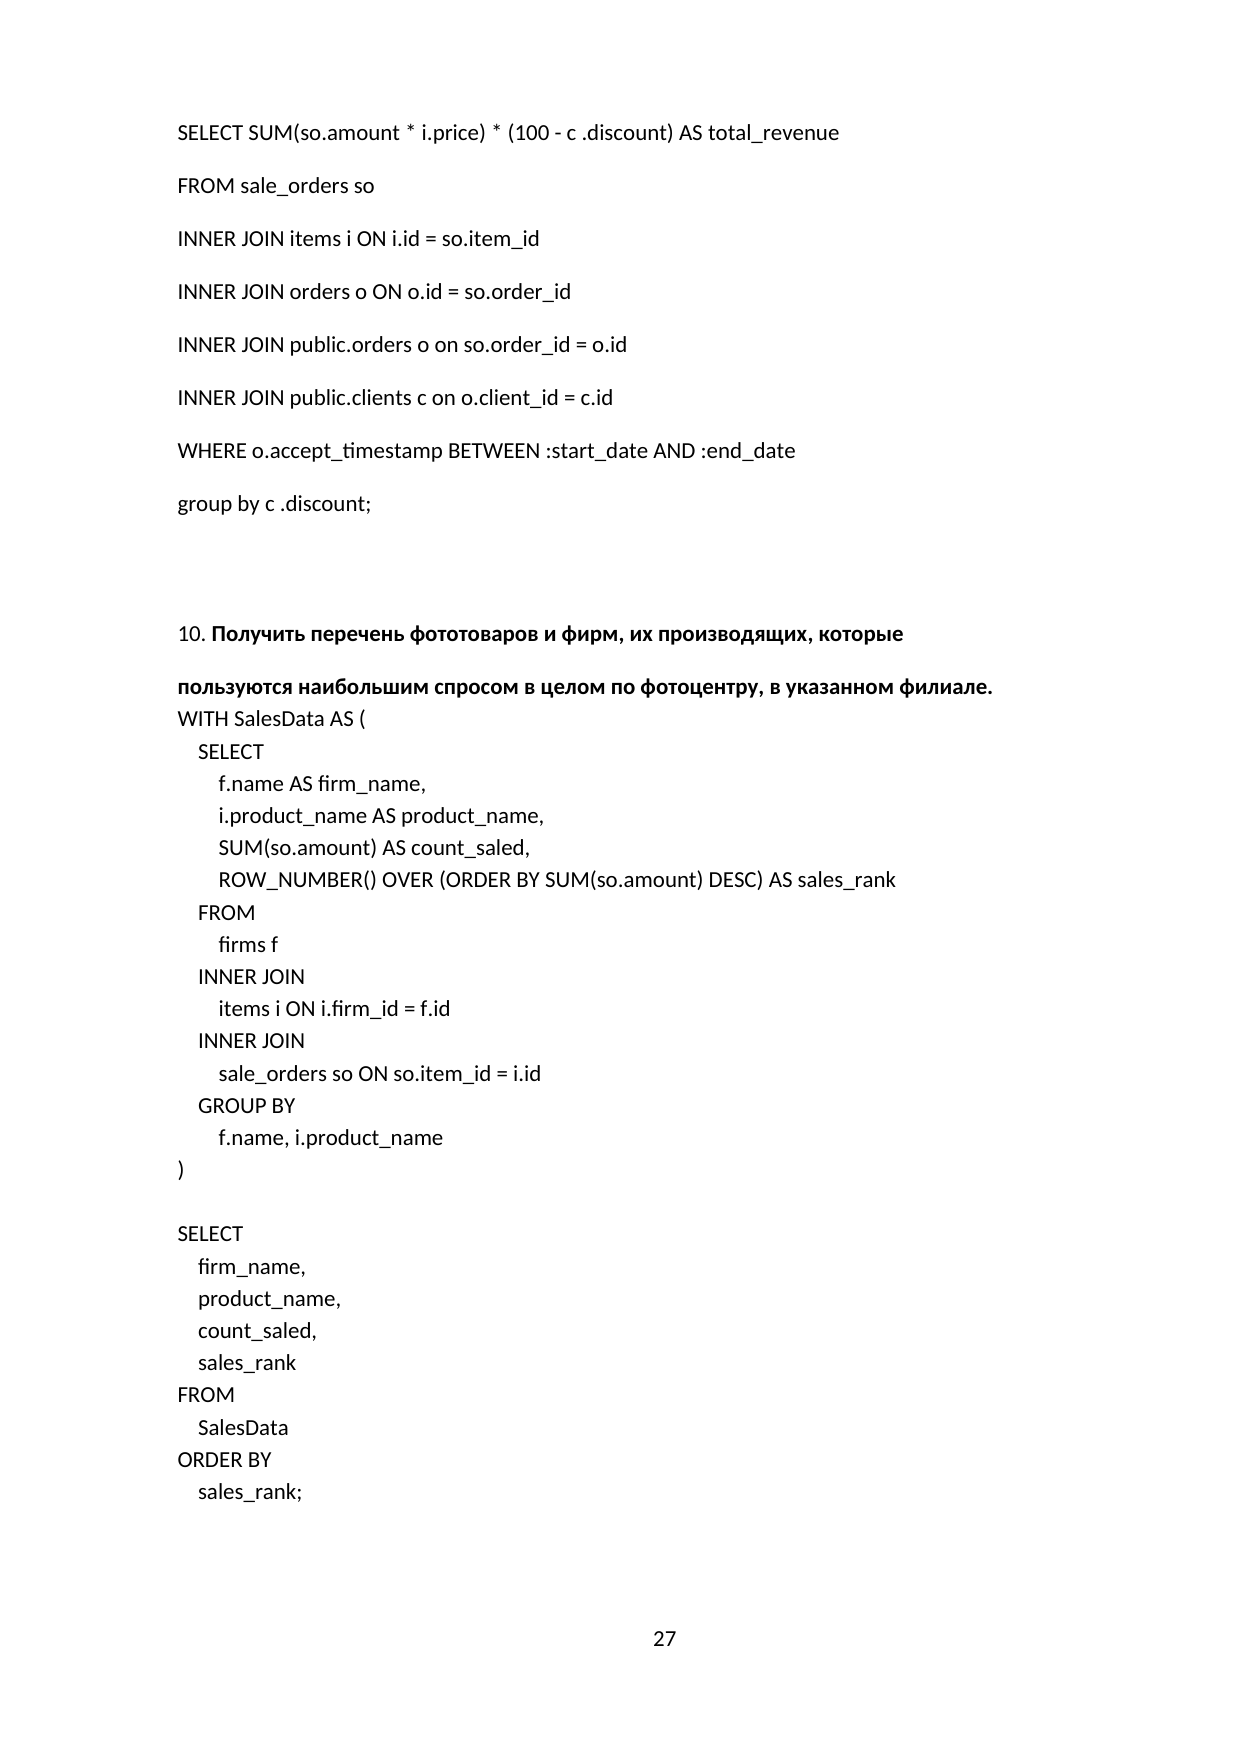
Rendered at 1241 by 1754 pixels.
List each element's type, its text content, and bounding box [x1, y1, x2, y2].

text INNER JOIN items i ON i.id = so.item_id [177, 224, 1152, 252]
text INNER JOIN orders o ON o.id = so.order_id [177, 277, 1152, 305]
text INNER JOIN public.orders o on so.order_id = o.id [177, 330, 1152, 358]
text group by c .discount; [177, 489, 1152, 517]
text WHERE o.accept_timestamp BETWEEN :start_date AND :end_date [177, 436, 1152, 464]
text FROM sale_orders so [177, 171, 1152, 199]
text INNER JOIN public.clients c on o.client_id = c.id [177, 383, 1152, 411]
text пользуются наибольшим спросом в целом по фотоцентру, в указанном филиале. WITH SalesData AS ( SELECT f.name AS firm_name, i.product_name AS product_name, SUM(so.amount) AS count_saled, ROW_NUMBER() OVER (ORDER BY SUM(so.amount) DESC) AS sales_rank FROM firms f INNER JOIN items i ON i.firm_id = f.id INNER JOIN sale_orders so ON so.item_id = i.id GROUP BY f.name, i.product_name ) SELECT firm_name, product_name, count_saled, sales_rank FROM SalesData ORDER BY sales_rank; [177, 672, 1152, 1537]
text SELECT SUM(so.amount * i.price) * (100 - c .discount) AS total_revenue [177, 118, 1152, 146]
text 10. Получить перечень фототоваров и фирм, их производящих, которые [177, 619, 1152, 647]
